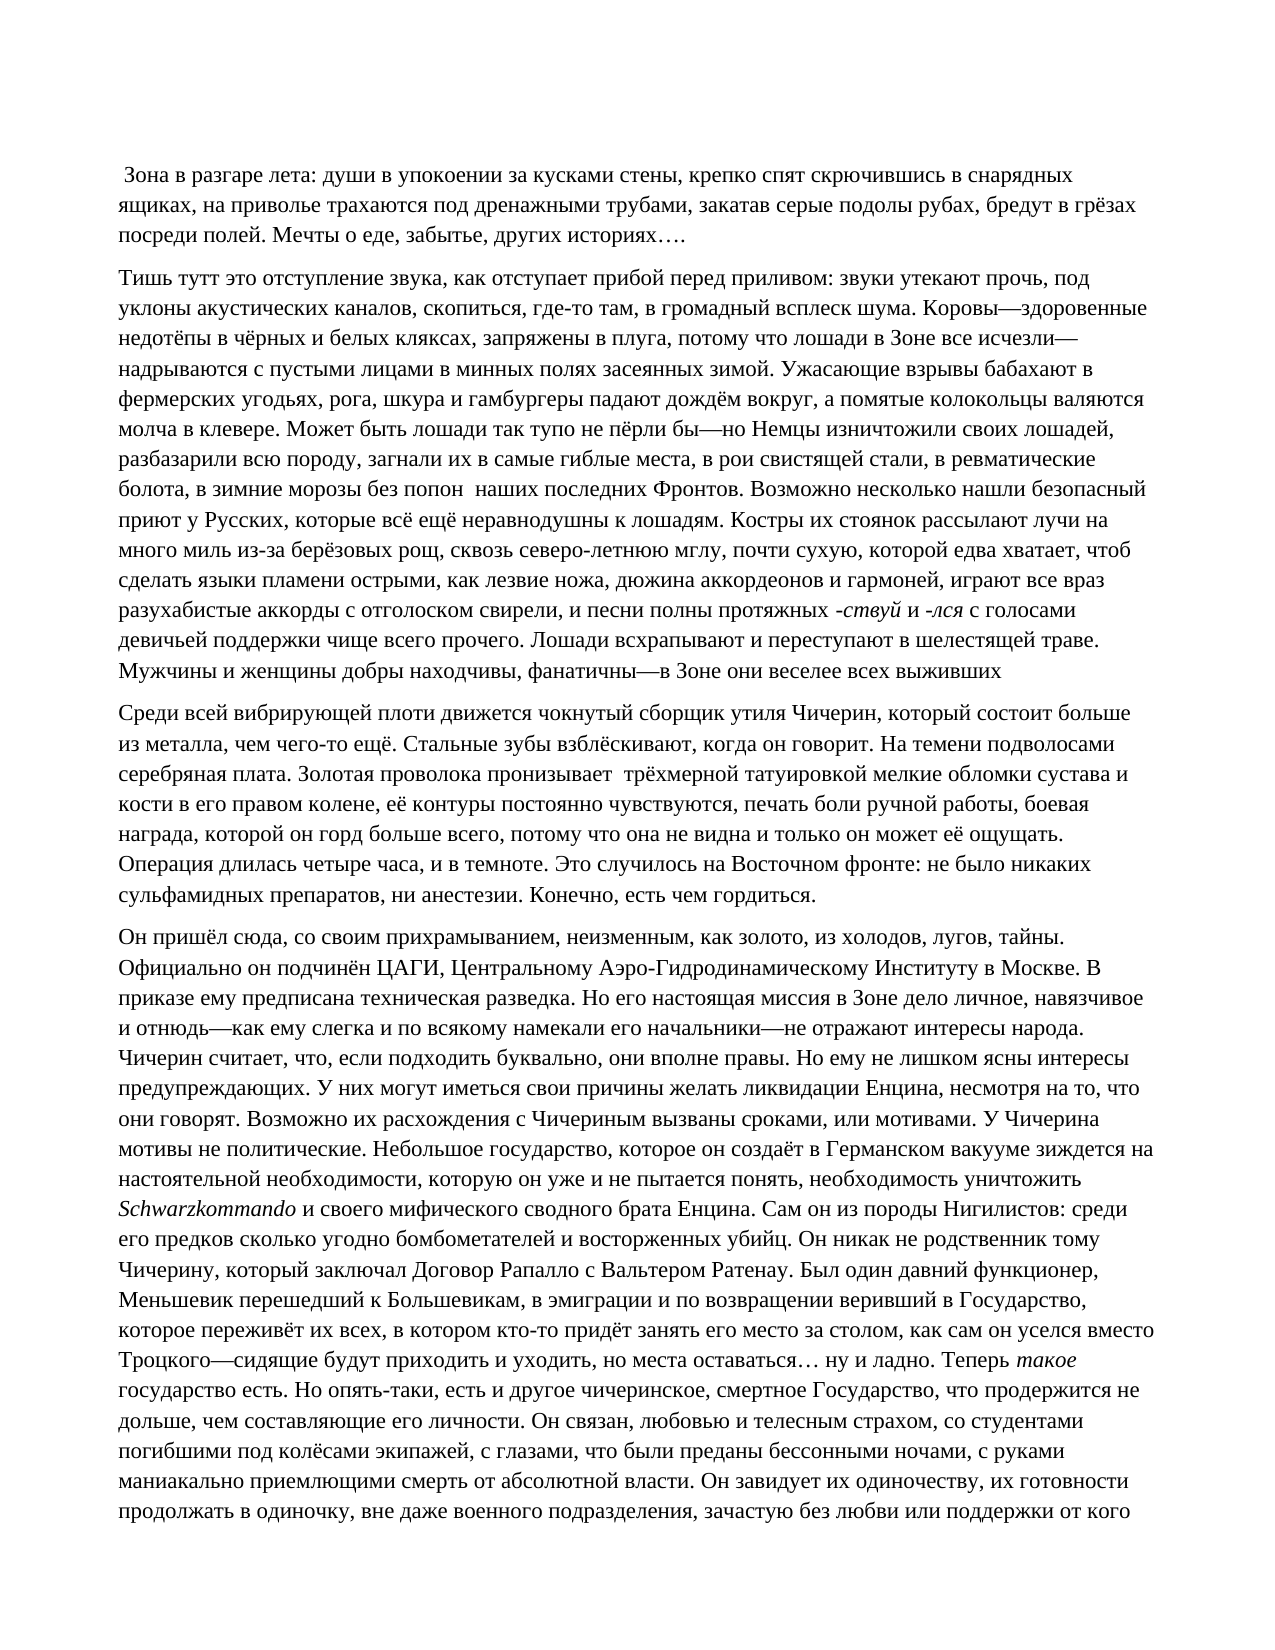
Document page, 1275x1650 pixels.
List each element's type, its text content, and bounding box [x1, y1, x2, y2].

text Среди всей вибрирующей плоти движется чокнутый сборщик утиля Чичерин, который состоит больше из металла, чем чего-то ещё. Стальные зубы взблёскивают, когда он говорит. На темени подволосами серебряная плата. Золотая проволока пронизывает трёхмерной татуировкой мелкие обломки сустава и кости в его правом колене, её контуры постоянно чувствуются, печать боли ручной работы, боевая награда, которой он горд больше всего, потому что она не видна и только он может её ощущать. Операция длилась четыре часа, и в темноте. Это случилось на Восточном фронте: не было никаких сульфамидных препаратов, ни анестезии. Конечно, есть чем гордиться. [118, 699, 1157, 907]
text Зона в разгаре лета: души в упокоении за кусками стены, крепко спят скрючившись в снарядных ящиках, на приволье трахаются под дренажными трубами, закатав серые подолы рубах, бредут в грёзах посреди полей. Мечты о еде, забытье, других историях…. [118, 161, 1157, 248]
text Он пришёл сюда, со своим прихрамыванием, неизменным, как золото, из холодов, лугов, тайны. Официально он подчинён ЦАГИ, Центральному Аэро-Гидродинамическому Институту в Москве. В приказе ему предписана техническая разведка. Но его настоящая миссия в Зоне дело личное, навязчивое и отнюдь—как ему слегка и по всякому намекали его начальники—не отражают интересы народа. Чичерин считает, что, если подходить буквально, они вполне правы. Но ему не лишком ясны интересы предупреждающих. У них могут иметься свои причины желать ликвидации Енцина, несмотря на то, что они говорят. Возможно их расхождения с Чичериным вызваны сроками, или мотивами. У Чичерина мотивы не политические. Небольшое государство, которое он создаёт в Германском вакууме зиждется на настоятельной необходимости, которую он уже и не пытается понять, необходимость уничтожить Schwarzkommando и своего мифического сводного брата Енцина. Сам он из породы Нигилистов: среди его предков сколько угодно бомбометателей и восторженных убийц. Он никак не родственник тому Чичерину, который заключал Договор Рапалло с Вальтером Ратенау. Был один давний функционер, Меньшевик перешедший к Большевикам, в эмиграции и по возвращении веривший в Государство, которое переживёт их всех, в котором кто-то придёт занять его место за столом, как сам он уселся вместо Троцкого—сидящие будут приходить и уходить, но места оставаться… ну и ладно. Теперь такое государство есть. Но опять-таки, есть и другое чичеринское, смертное Государство, что продержится не дольше, чем составляющие его личности. Он связан, любовью и телесным страхом, со студентами погибшими под колёсами экипажей, с глазами, что были преданы бессонными ночами, с руками маниакально приемлющими смерть от абсолютной власти. Он завидует их одиночеству, их готовности продолжать в одиночку, вне даже военного подразделения, зачастую без любви или поддержки от кого [118, 923, 1157, 1524]
text Тишь тутт это отступление звука, как отступает прибой перед приливом: звуки утекают прочь, под уклоны акустических каналов, скопиться, где-то там, в громадный всплеск шума. Коровы—здоровенные недотёпы в чёрных и белых кляксах, запряжены в плуга, потому что лошади в Зоне все исчезли—надрываются с пустыми лицами в минных полях засеянных зимой. Ужасающие взрывы бабахают в фермерских угодьях, рога, шкура и гамбургеры падают дождём вокруг, а помятые колокольцы валяются молча в клевере. Может быть лошади так тупо не пёрли бы—но Немцы изничтожили своих лошадей, разбазарили всю породу, загнали их в самые гиблые места, в рои свистящей стали, в ревматические болота, в зимние морозы без попон наших последних Фронтов. Возможно несколько нашли безопасный приют у Русских, которые всё ещё неравнодушны к лошадям. Костры их стоянок рассылают лучи на много миль из-за берёзовых рощ, сквозь северо-летнюю мглу, почти сухую, которой едва хватает, чтоб сделать языки пламени острыми, как лезвие ножа, дюжина аккордеонов и гармоней, играют все враз разухабистые аккорды с отголоском свирели, и песни полны протяжных -ствуй и -лся с голосами девичьей поддержки чище всего прочего. Лошади всхрапывают и переступают в шелестящей траве. Мужчины и женщины добры находчивы, фанатичны—в Зоне они веселее всех выживших [118, 264, 1157, 683]
